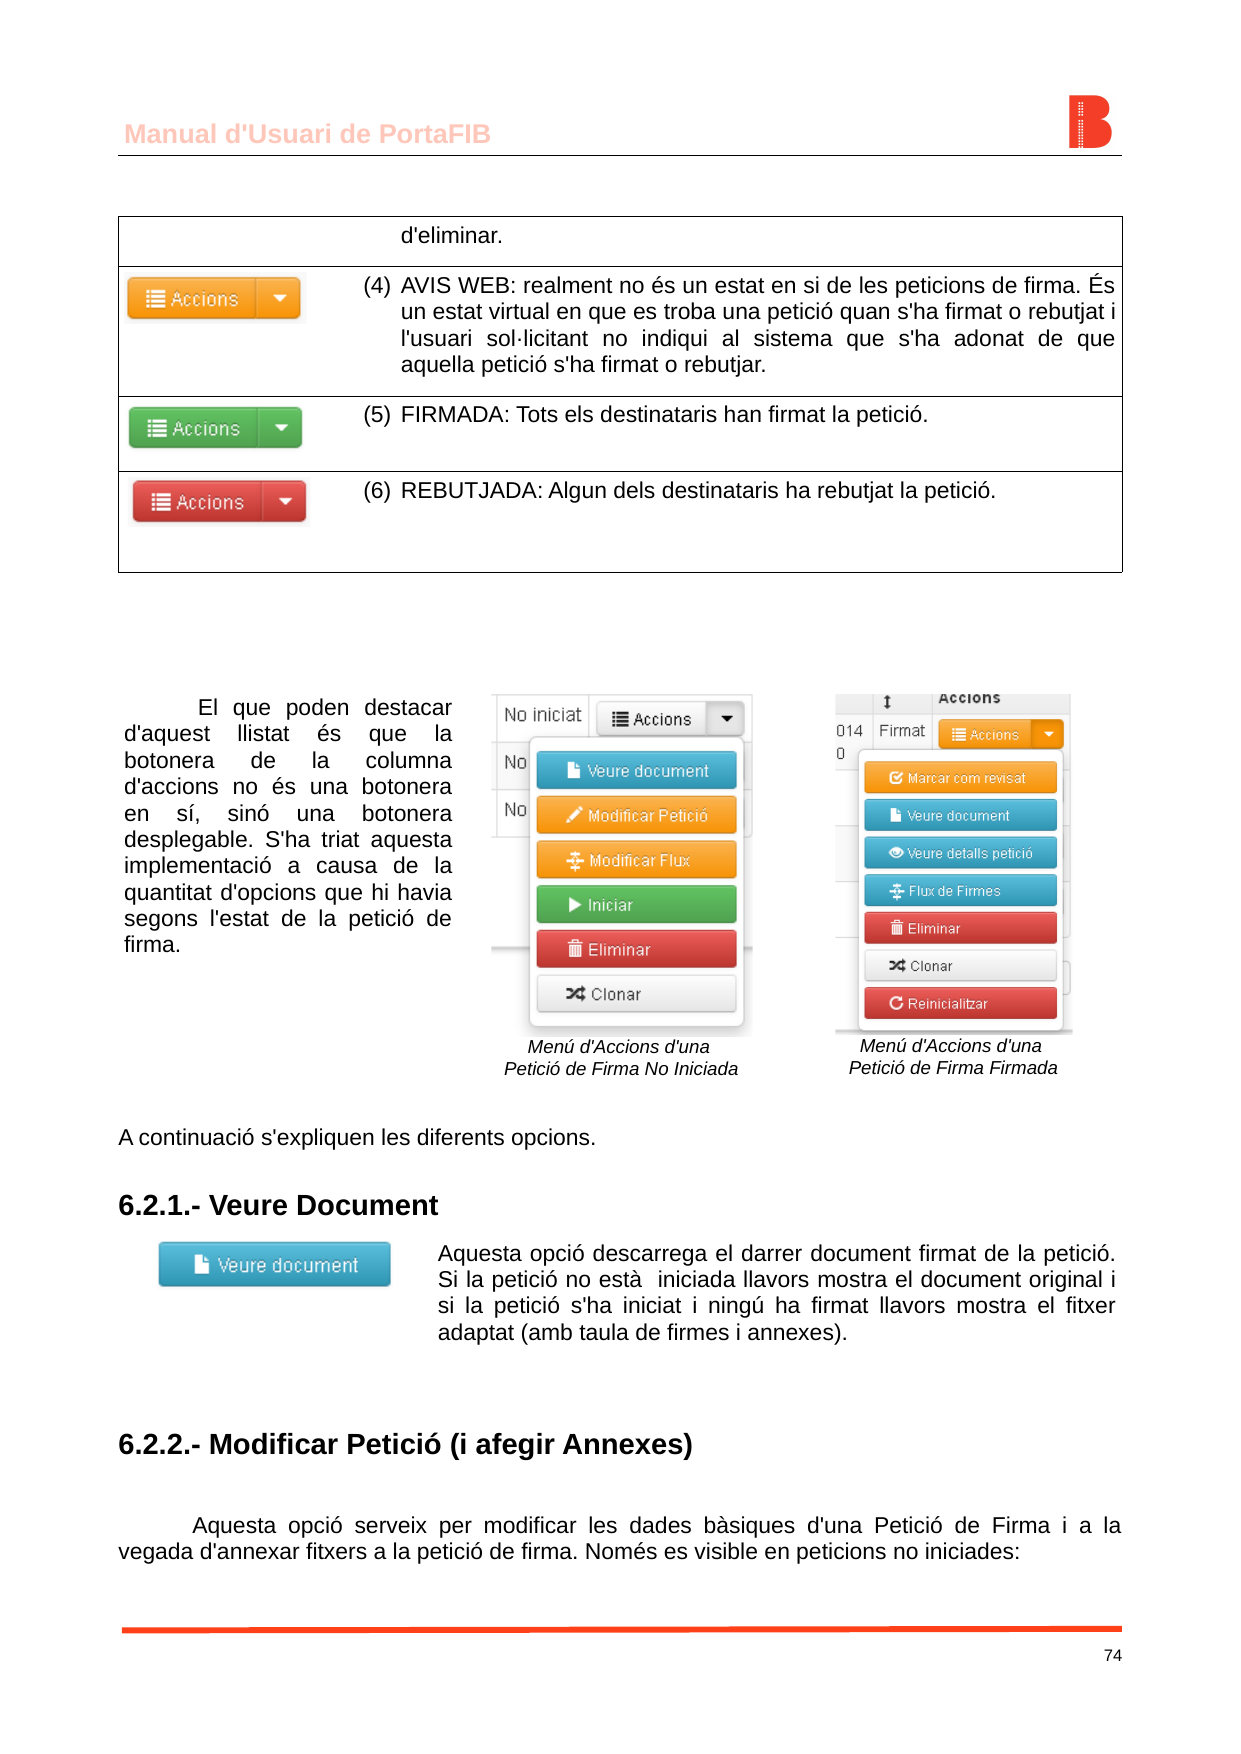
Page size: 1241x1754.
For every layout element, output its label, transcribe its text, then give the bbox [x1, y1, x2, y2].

table_cell [119, 217, 320, 266]
table_header El que poden destacar d'aquest llistat és que la botonera de la columna d'accions no és una botonera en sí, sinó una botonera desplegable. S'ha triat aquesta implementació a causa de la quantitat d'opcions que hi havia segons l'estat de la petició de firma. [118, 688, 458, 1085]
table_cell REBUTJADA: Algun dels destinataris ha rebutjat la petició. [320, 472, 1122, 572]
picture [123, 272, 307, 324]
table_cell AVIS WEB: realment no és un estat en si de les peticions de firma. És un estat virtual en que es troba una petició quan s'ha firmat o rebutjat i l'usuari sol·licitant no indiqui al sistema que s'ha adonat de que aquella petició s'ha firmat o rebutjar. [320, 267, 1122, 396]
table_header [118, 1234, 432, 1363]
picture [835, 694, 1073, 1035]
text Aquesta opció serveix per modificar les dades bàsiques d'una Petició de Firma i a la vegada d'annexar fitxers a la petició de firma. Només es visible en peticions no iniciades: [118, 1512, 1122, 1565]
subtitle Veure Document [118, 1188, 1122, 1221]
table_cell [119, 397, 320, 471]
table_header Menú d'Accions d'una Petició de Firma No Iniciada [458, 688, 786, 1085]
table_cell FIRMADA: Tots els destinataris han firmat la petició. [320, 397, 1122, 471]
table_cell d'eliminar. [320, 217, 1122, 266]
picture [491, 694, 753, 1037]
subtitle Modificar Petició (i afegir Annexes) [118, 1427, 1122, 1461]
table_cell [119, 267, 320, 396]
picture [156, 1239, 394, 1290]
picture [127, 477, 311, 527]
table_header Aquesta opció descarrega el darrer document firmat de la petició. Si la petició no està iniciada llavors mostra el document original i si la petició s'ha iniciat i ningú ha firmat llavors mostra el fitxer adaptat (amb taula de firmes i annexes). [432, 1234, 1122, 1363]
picture [123, 401, 307, 453]
picture [1063, 94, 1117, 150]
table_cell [119, 472, 320, 572]
table_header Menú d'Accions d'una Petició de Firma Firmada [786, 688, 1122, 1085]
text A continuació s'expliquen les diferents opcions. [118, 1124, 1122, 1150]
